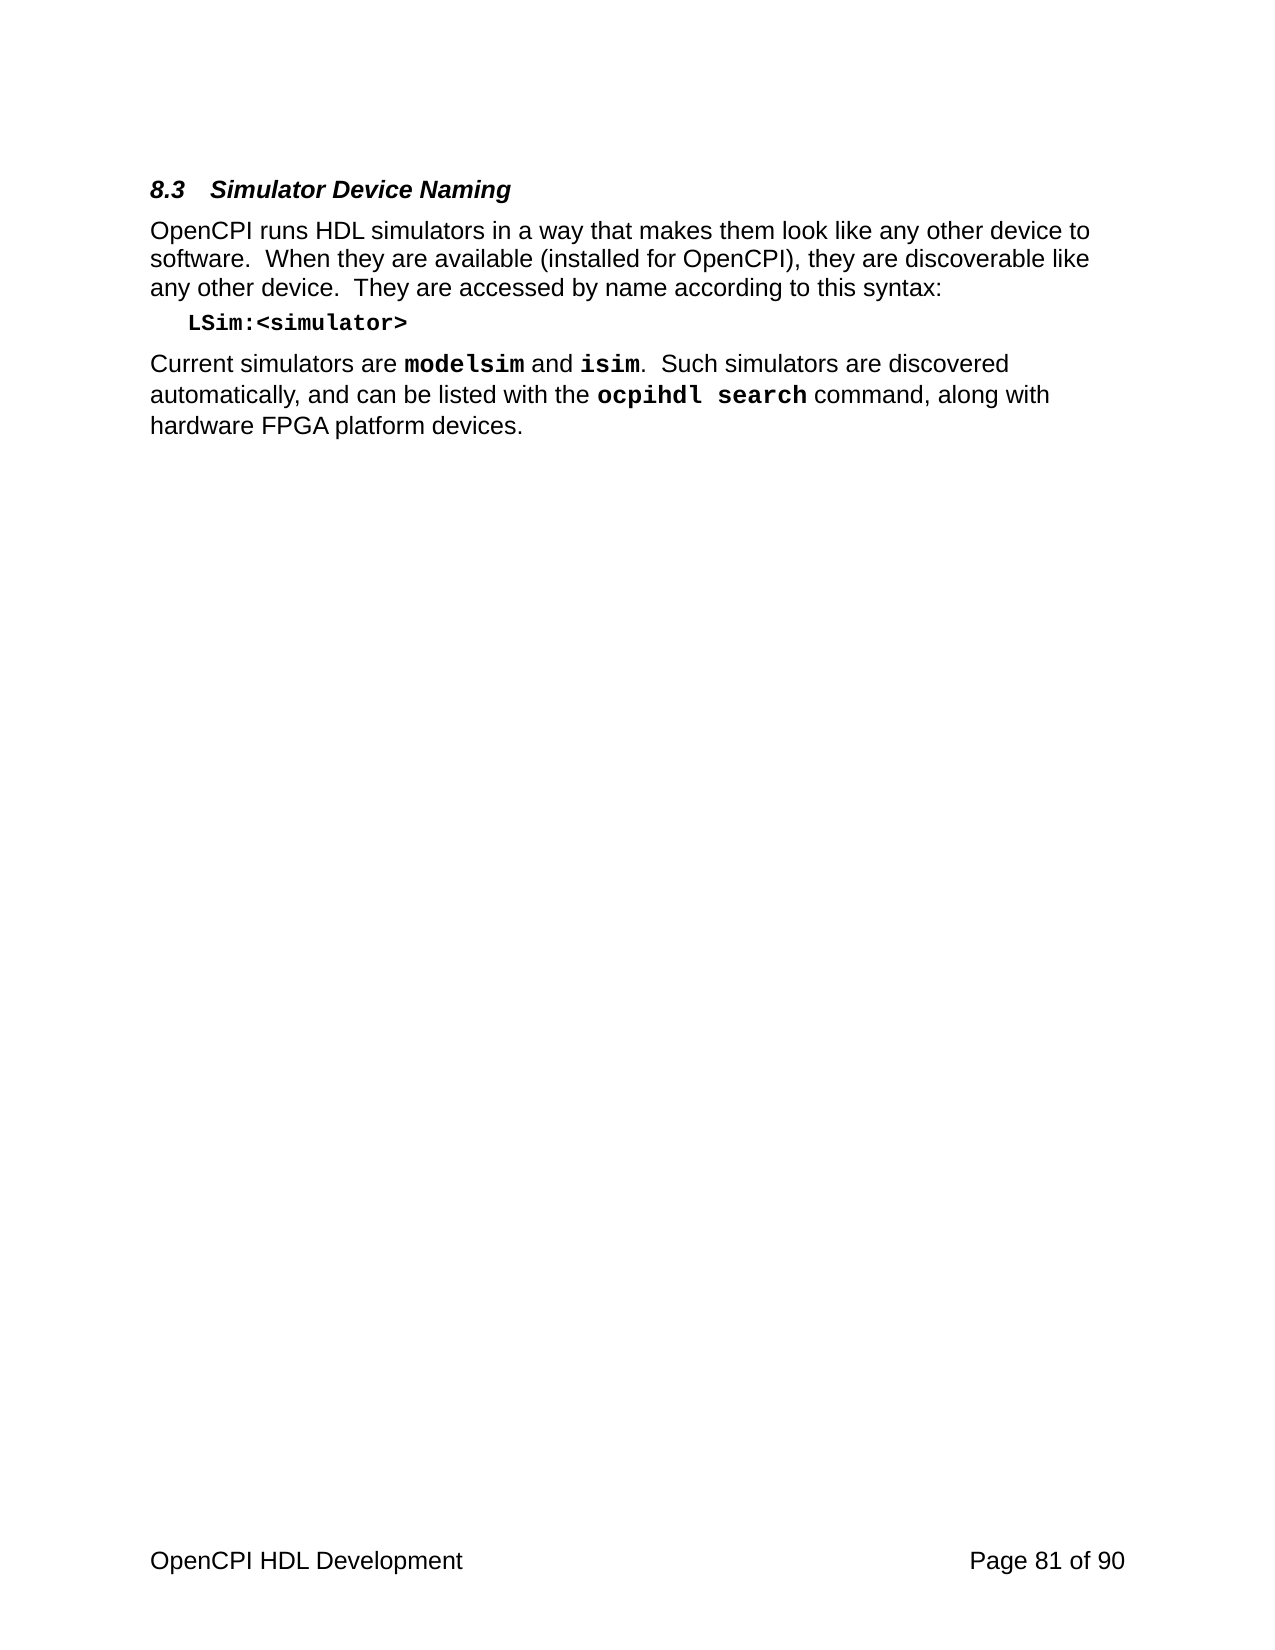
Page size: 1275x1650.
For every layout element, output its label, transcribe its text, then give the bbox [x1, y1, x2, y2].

text LSim:<simulator> [187, 311, 1125, 337]
text OpenCPI runs HDL simulators in a way that makes them look like any other device to software. When they are available (installed for OpenCPI), they are discoverable like any other device. They are accessed by name according to this syntax: [150, 216, 1125, 302]
text Current simulators are modelsim and isim. Such simulators are discovered automatically, and can be listed with the ocpihdl search command, along with hardware FPGA platform devices. [150, 349, 1125, 439]
subtitle Simulator Device Naming [150, 175, 1125, 204]
